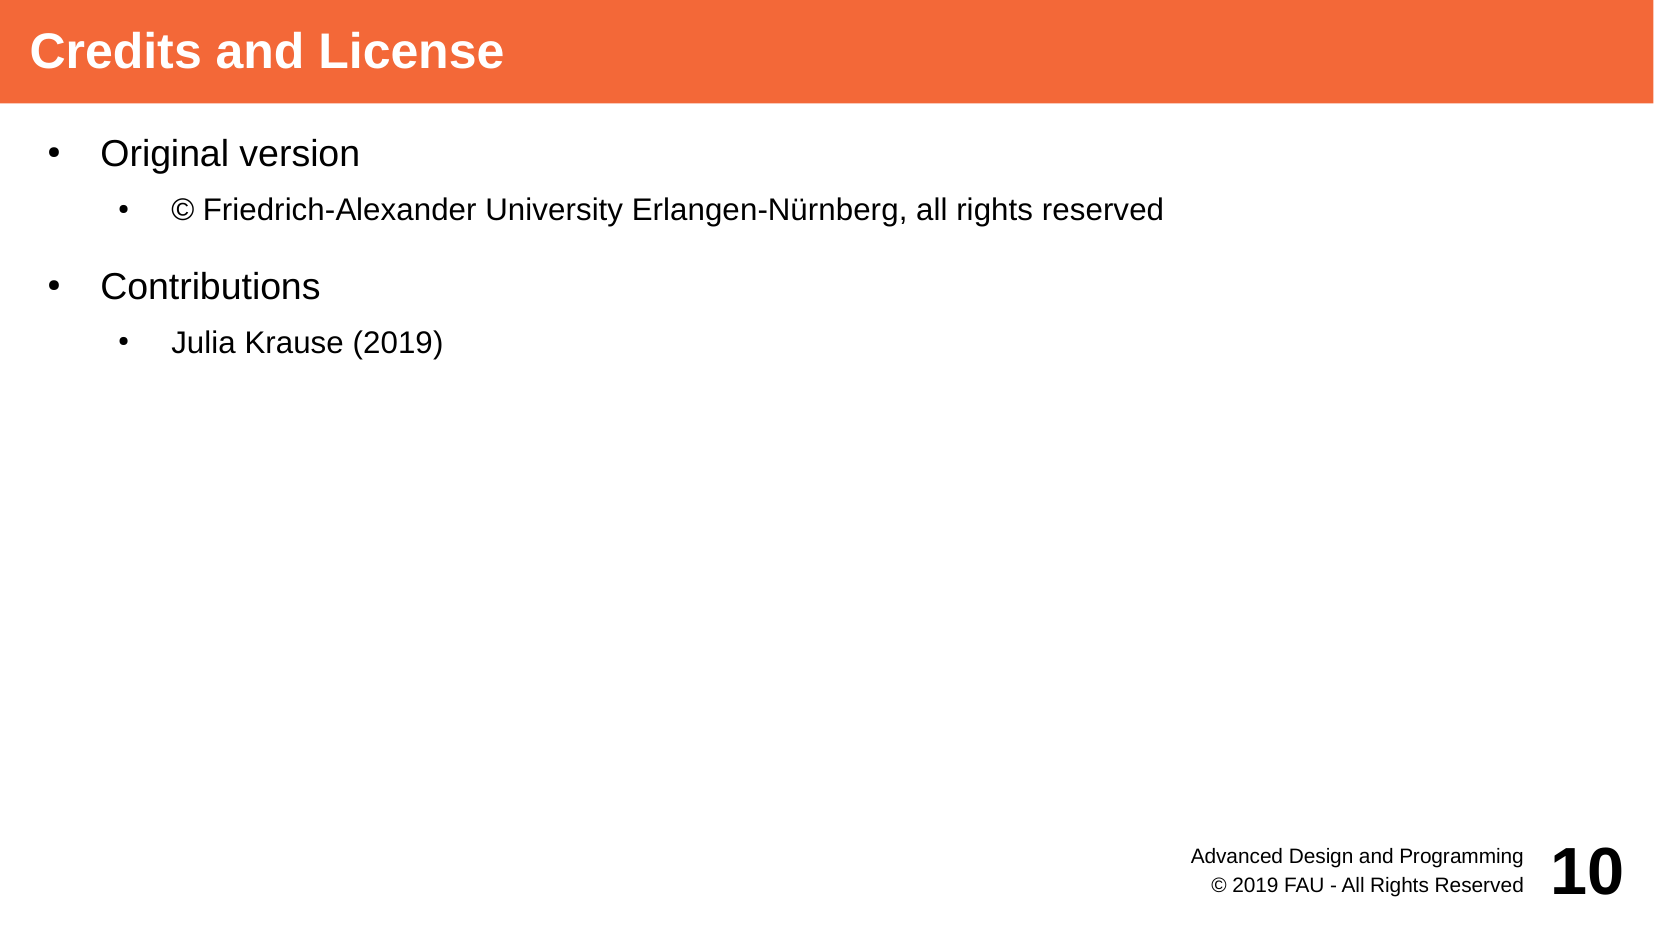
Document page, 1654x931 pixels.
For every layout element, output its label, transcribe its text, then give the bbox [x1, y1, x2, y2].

list Original version © Friedrich-Alexander University Erlangen-Nürnberg, all rights reserved Contributions Julia Krause (2019) [29, 132, 1625, 813]
title Credits and License [0, 0, 1654, 104]
